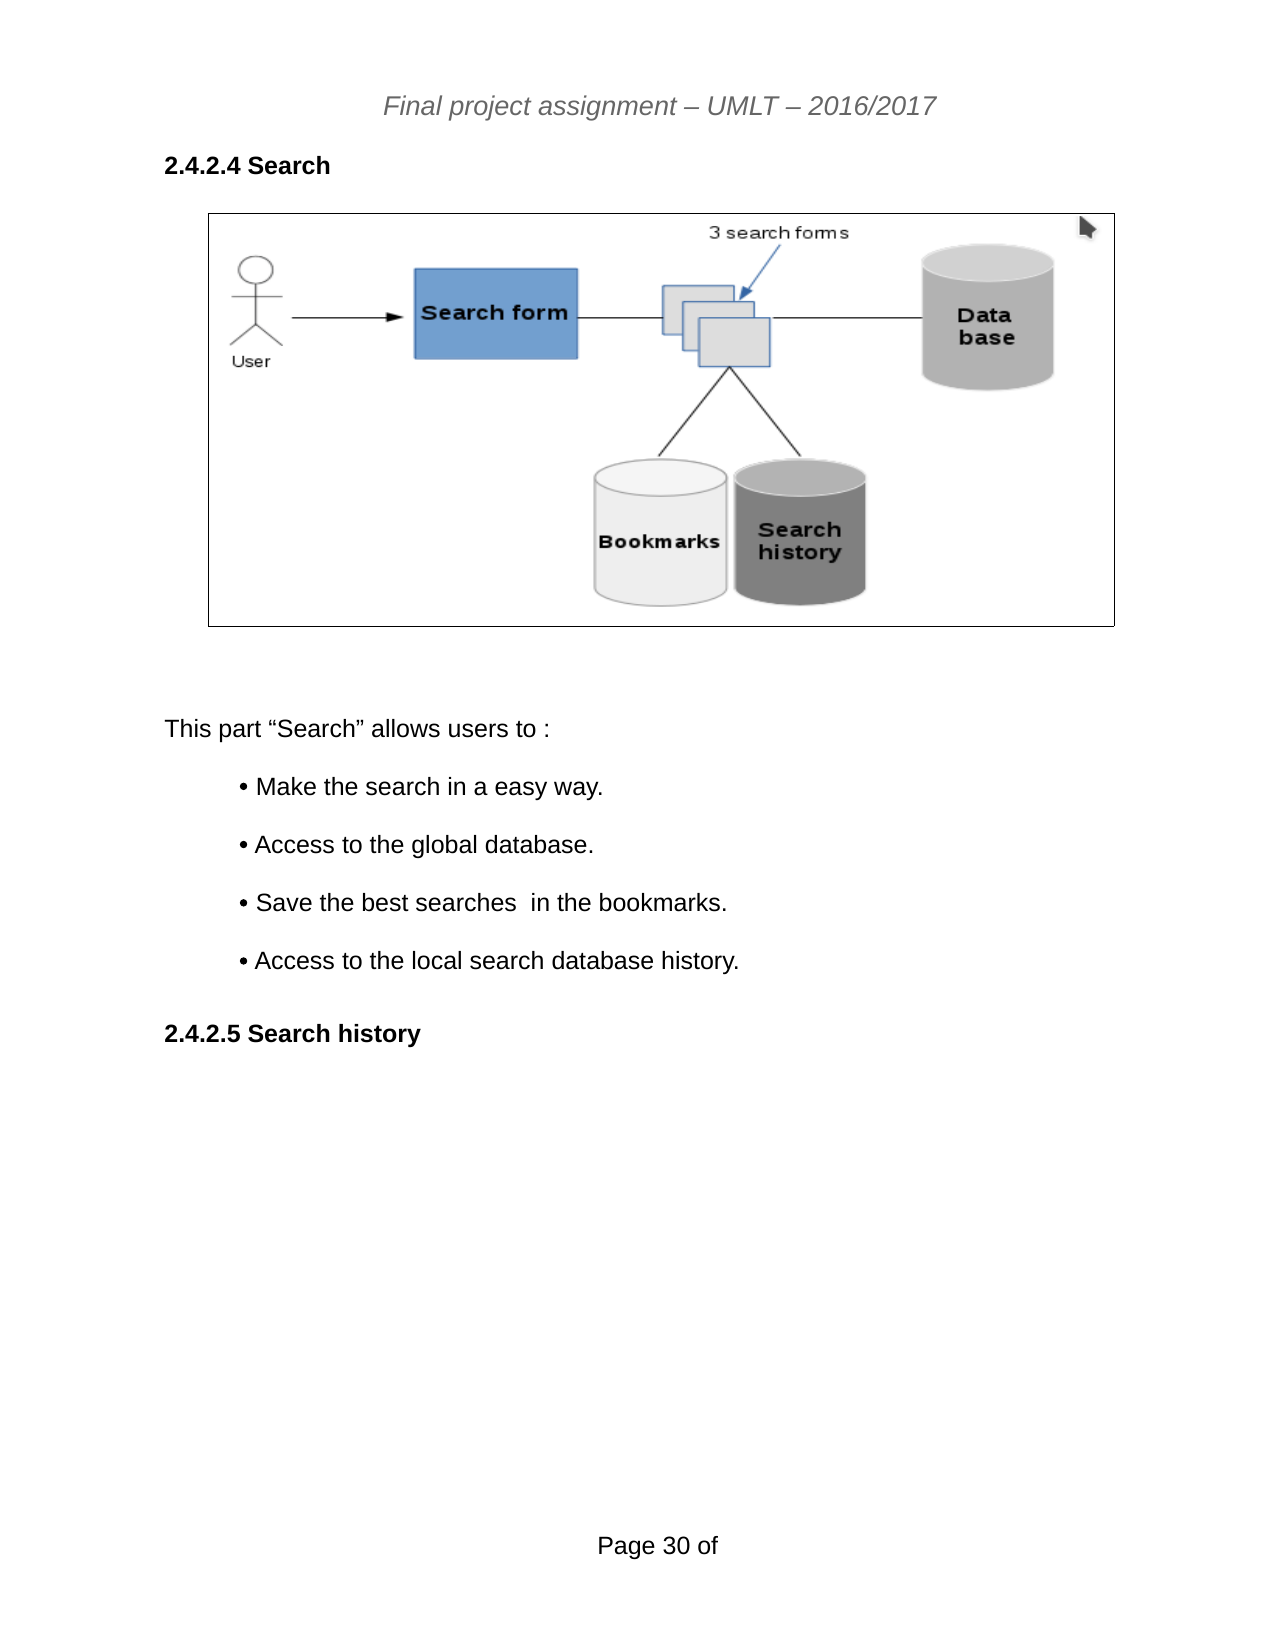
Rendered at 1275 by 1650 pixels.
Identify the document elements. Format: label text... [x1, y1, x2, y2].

picture [211, 216, 1111, 623]
list Make the search in a easy way. [239, 772, 1158, 801]
subtitle 2.4.2.5 Search history [164, 1017, 1158, 1048]
list Save the best searches in the bookmarks. [239, 888, 1158, 917]
subtitle 2.4.2.4 Search [164, 151, 1158, 180]
list Access to the local search database history. [239, 946, 1158, 975]
text This part “Search” allows users to : [164, 713, 1158, 742]
list Access to the global database. [239, 830, 1158, 859]
